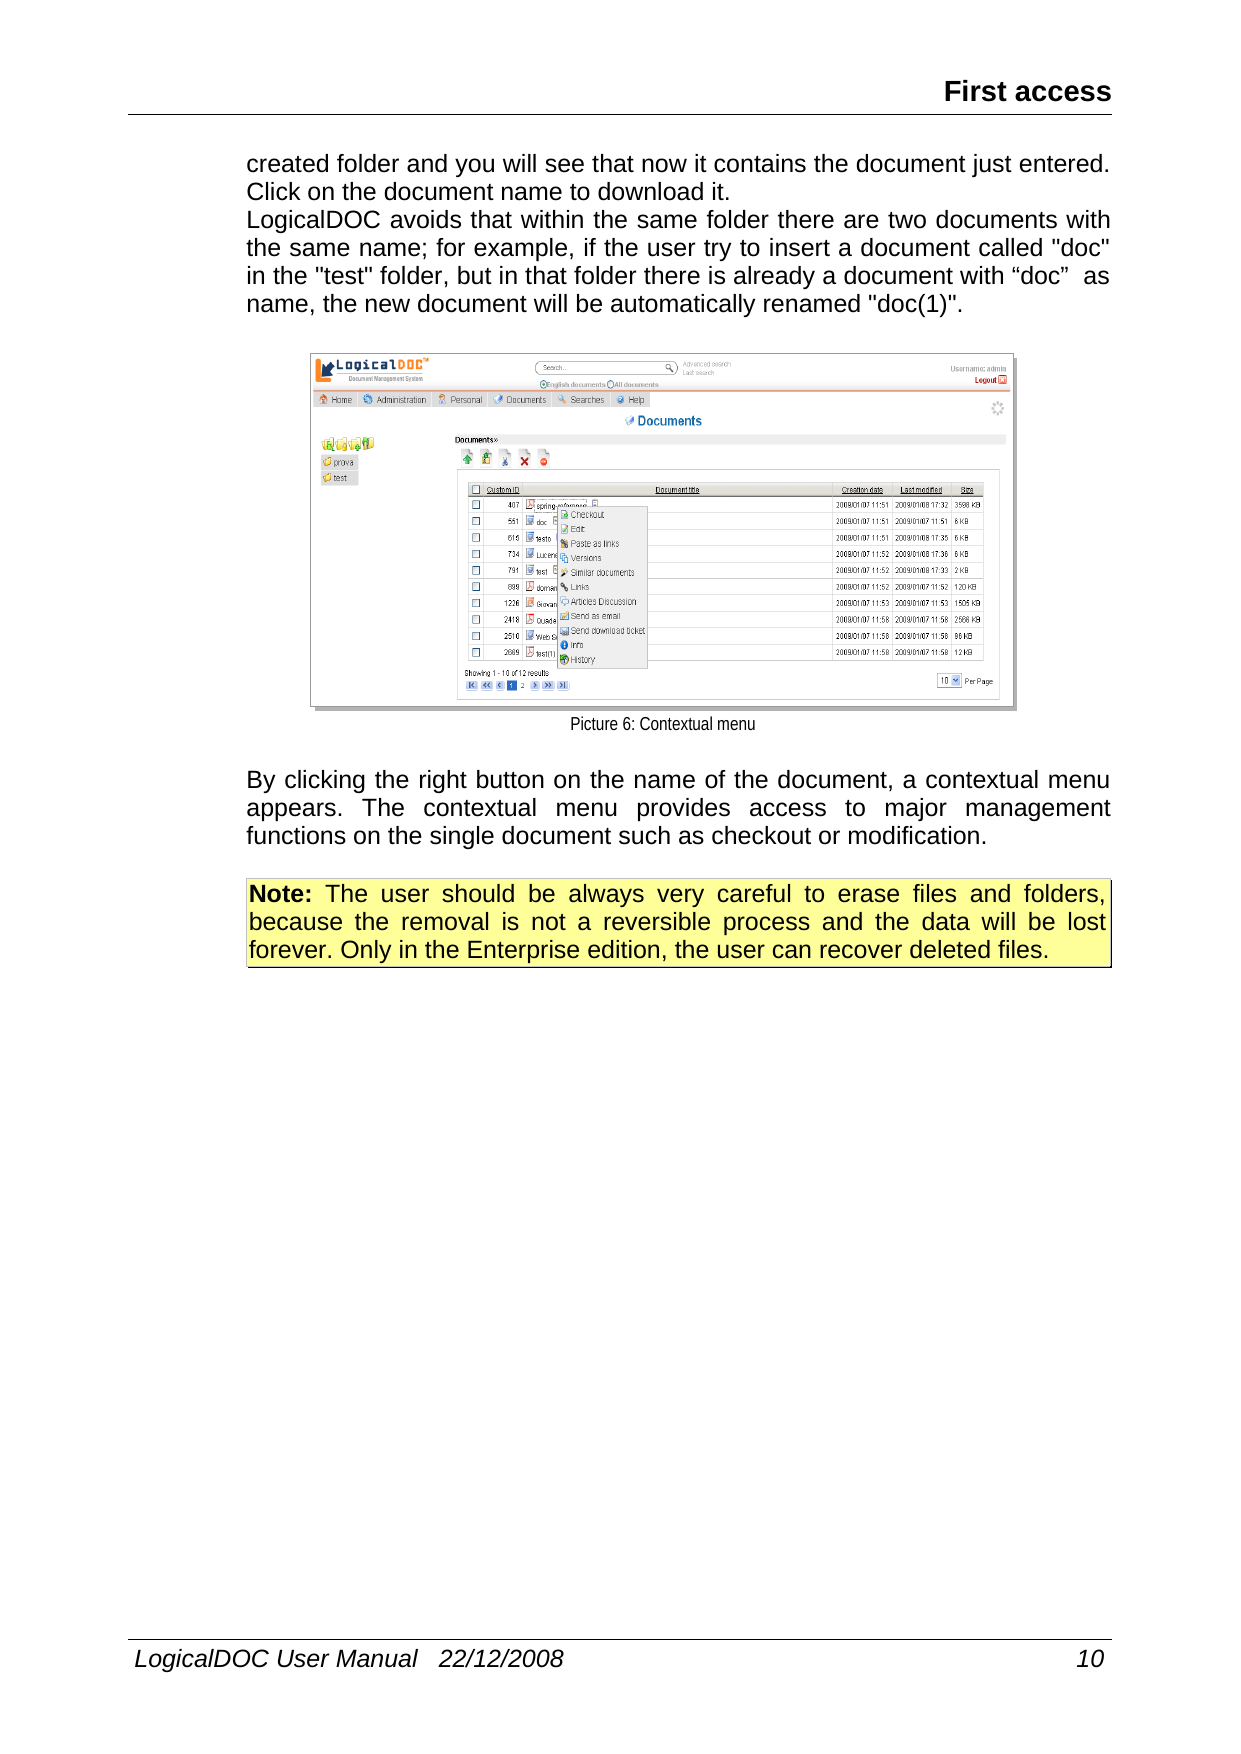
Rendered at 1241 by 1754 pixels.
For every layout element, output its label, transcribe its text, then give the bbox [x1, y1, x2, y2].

text By clicking the right button on the name of the document, a contextual menu appears. The contextual menu provides access to major management functions on the single document such as checkout or modification. [246, 317, 1112, 850]
picture [313, 356, 1011, 704]
text Picture 6: Contextual menu [310, 707, 1016, 734]
text Note: The user should be always very careful to erase files and folders, because the removal is not a reversible process and the data will be lost forever. Only in the Enterprise edition, the user can recover deleted files. [247, 879, 1110, 966]
text LogicalDOC avoids that within the same folder there are two documents with the same name; for example, if the user try to insert a document called "doc" in the "test" folder, but in that folder there is already a document with “doc” as name, the new document will be automatically renamed "doc(1)". [246, 206, 1112, 317]
text created folder and you will see that now it contains the document just entered. Click on the document name to download it. [246, 150, 1112, 206]
